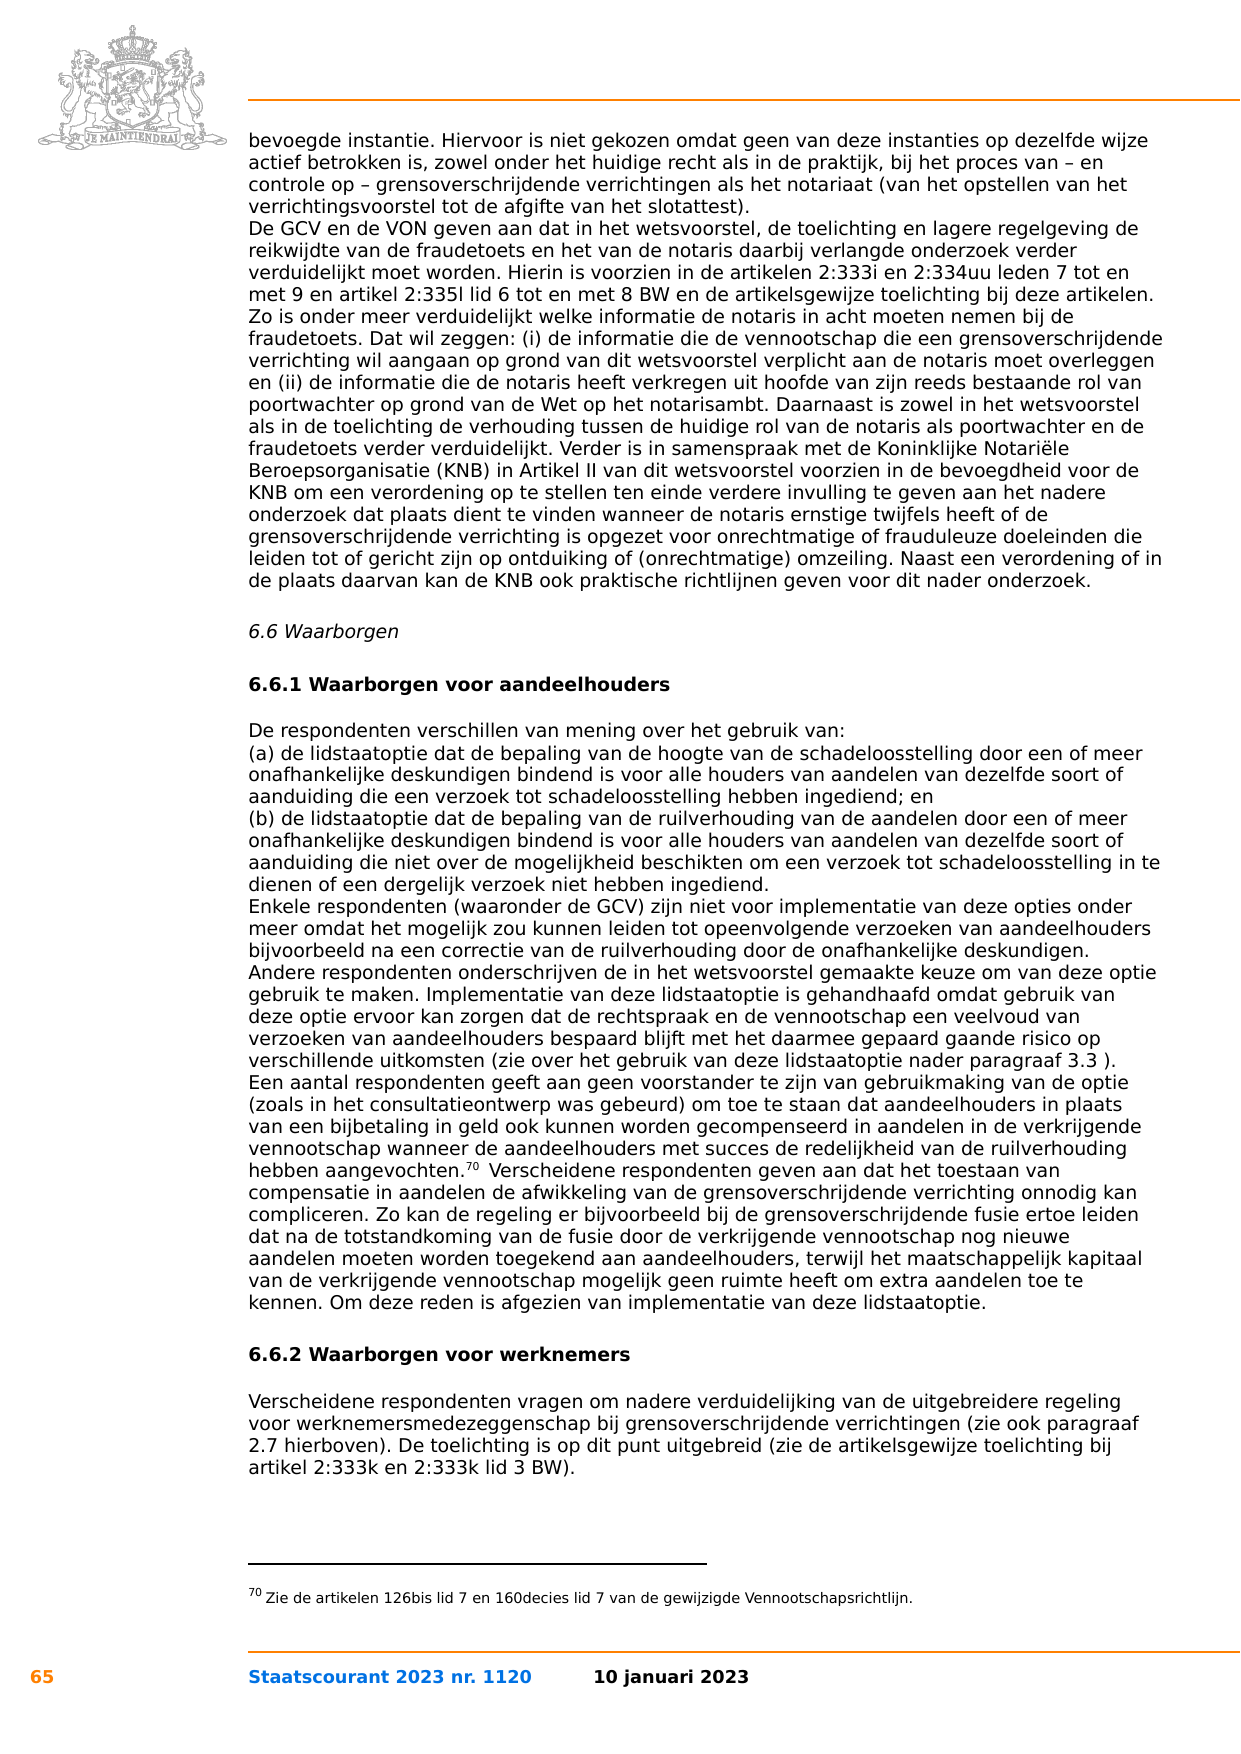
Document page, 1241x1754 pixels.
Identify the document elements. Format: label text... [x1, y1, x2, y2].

text De GCV en de VON geven aan dat in het wetsvoorstel, de toelichting en lagere regelgeving de reikwijdte van de fraudetoets en het van de notaris daarbij verlangde onderzoek verder verduidelijkt moet worden. Hierin is voorzien in de artikelen 2:333i en 2:334uu leden 7 tot en met 9 en artikel 2:335l lid 6 tot en met 8 BW en de artikelsgewijze toelichting bij deze artikelen. Zo is onder meer verduidelijkt welke informatie de notaris in acht moeten nemen bij de fraudetoets. Dat wil zeggen: (i) de informatie die de vennootschap die een grensoverschrijdende verrichting wil aangaan op grond van dit wetsvoorstel verplicht aan de notaris moet overleggen en (ii) de informatie die de notaris heeft verkregen uit hoofde van zijn reeds bestaande rol van poortwachter op grond van de Wet op het notarisambt. Daarnaast is zowel in het wetsvoorstel als in de toelichting de verhouding tussen de huidige rol van de notaris als poortwachter en de fraudetoets verder verduidelijkt. Verder is in samenspraak met de Koninklijke Notariële Beroepsorganisatie (KNB) in Artikel II van dit wetsvoorstel voorzien in de bevoegdheid voor de KNB om een verordening op te stellen ten einde verdere invulling te geven aan het nadere onderzoek dat plaats dient te vinden wanneer de notaris ernstige twijfels heeft of de grensoverschrijdende verrichting is opgezet voor onrechtmatige of frauduleuze doeleinden die leiden tot of gericht zijn op ontduiking of (onrechtmatige) omzeiling. Naast een verordening of in de plaats daarvan kan de KNB ook praktische richtlijnen geven voor dit nader onderzoek. [248, 218, 1163, 591]
text Verscheidene respondenten vragen om nadere verduidelijking van de uitgebreidere regeling voor werknemersmedezeggenschap bij grensoverschrijdende verrichtingen (zie ook paragraaf 2.7 hierboven). De toelichting is op dit punt uitgebreid (zie de artikelsgewijze toelichting bij artikel 2:333k en 2:333k lid 3 BW). [248, 1391, 1163, 1479]
text bevoegde instantie. Hiervoor is niet gekozen omdat geen van deze instanties op dezelfde wijze actief betrokken is, zowel onder het huidige recht als in de praktijk, bij het proces van – en controle op – grensoverschrijdende verrichtingen als het notariaat (van het opstellen van het verrichtingsvoorstel tot de afgifte van het slotattest). [248, 130, 1163, 218]
picture [38, 25, 227, 150]
text Enkele respondenten (waaronder de GCV) zijn niet voor implementatie van deze opties onder meer omdat het mogelijk zou kunnen leiden tot opeenvolgende verzoeken van aandeelhouders bijvoorbeeld na een correctie van de ruilverhouding door de onafhankelijke deskundigen. Andere respondenten onderschrijven de in het wetsvoorstel gemaakte keuze om van deze optie gebruik te maken. Implementatie van deze lidstaatoptie is gehandhaafd omdat gebruik van deze optie ervoor kan zorgen dat de rechtspraak en de vennootschap een veelvoud van verzoeken van aandeelhouders bespaard blijft met het daarmee gepaard gaande risico op verschillende uitkomsten (zie over het gebruik van deze lidstaatoptie nader paragraaf 3.3 ). [248, 896, 1163, 1072]
text (b) de lidstaatoptie dat de bepaling van de ruilverhouding van de aandelen door een of meer onafhankelijke deskundigen bindend is voor alle houders van aandelen van dezelfde soort of aanduiding die niet over de mogelijkheid beschikten om een verzoek tot schadeloosstelling in te dienen of een dergelijk verzoek niet hebben ingediend. [248, 808, 1163, 896]
text Een aantal respondenten geeft aan geen voorstander te zijn van gebruikmaking van de optie (zoals in het consultatieontwerp was gebeurd) om toe te staan dat aandeelhouders in plaats van een bijbetaling in geld ook kunnen worden gecompenseerd in aandelen in de verkrijgende vennootschap wanneer de aandeelhouders met succes de redelijkheid van de ruilverhouding hebben aangevochten. Verscheidene respondenten geven aan dat het toestaan van compensatie in aandelen de afwikkeling van de grensoverschrijdende verrichting onnodig kan compliceren. Zo kan de regeling er bijvoorbeeld bij de grensoverschrijdende fusie ertoe leiden dat na de totstandkoming van de fusie door de verkrijgende vennootschap nog nieuwe aandelen moeten worden toegekend aan aandeelhouders, terwijl het maatschappelijk kapitaal van de verkrijgende vennootschap mogelijk geen ruimte heeft om extra aandelen toe te kennen. Om deze reden is afgezien van implementatie van deze lidstaatoptie. [248, 1072, 1163, 1314]
subtitle 6.6.1 Waarborgen voor aandeelhouders [248, 673, 1163, 695]
subtitle 6.6 Waarborgen [248, 621, 1163, 643]
text (a) de lidstaatoptie dat de bepaling van de hoogte van de schadeloosstelling door een of meer onafhankelijke deskundigen bindend is voor alle houders van aandelen van dezelfde soort of aanduiding die een verzoek tot schadeloosstelling hebben ingediend; en [248, 742, 1163, 808]
text De respondenten verschillen van mening over het gebruik van: [248, 720, 1163, 742]
subtitle 6.6.2 Waarborgen voor werknemers [248, 1344, 1163, 1366]
text Zie de artikelen 126bis lid 7 en 160decies lid 7 van de gewijzigde Vennootschapsrichtlijn. [248, 1586, 1163, 1608]
